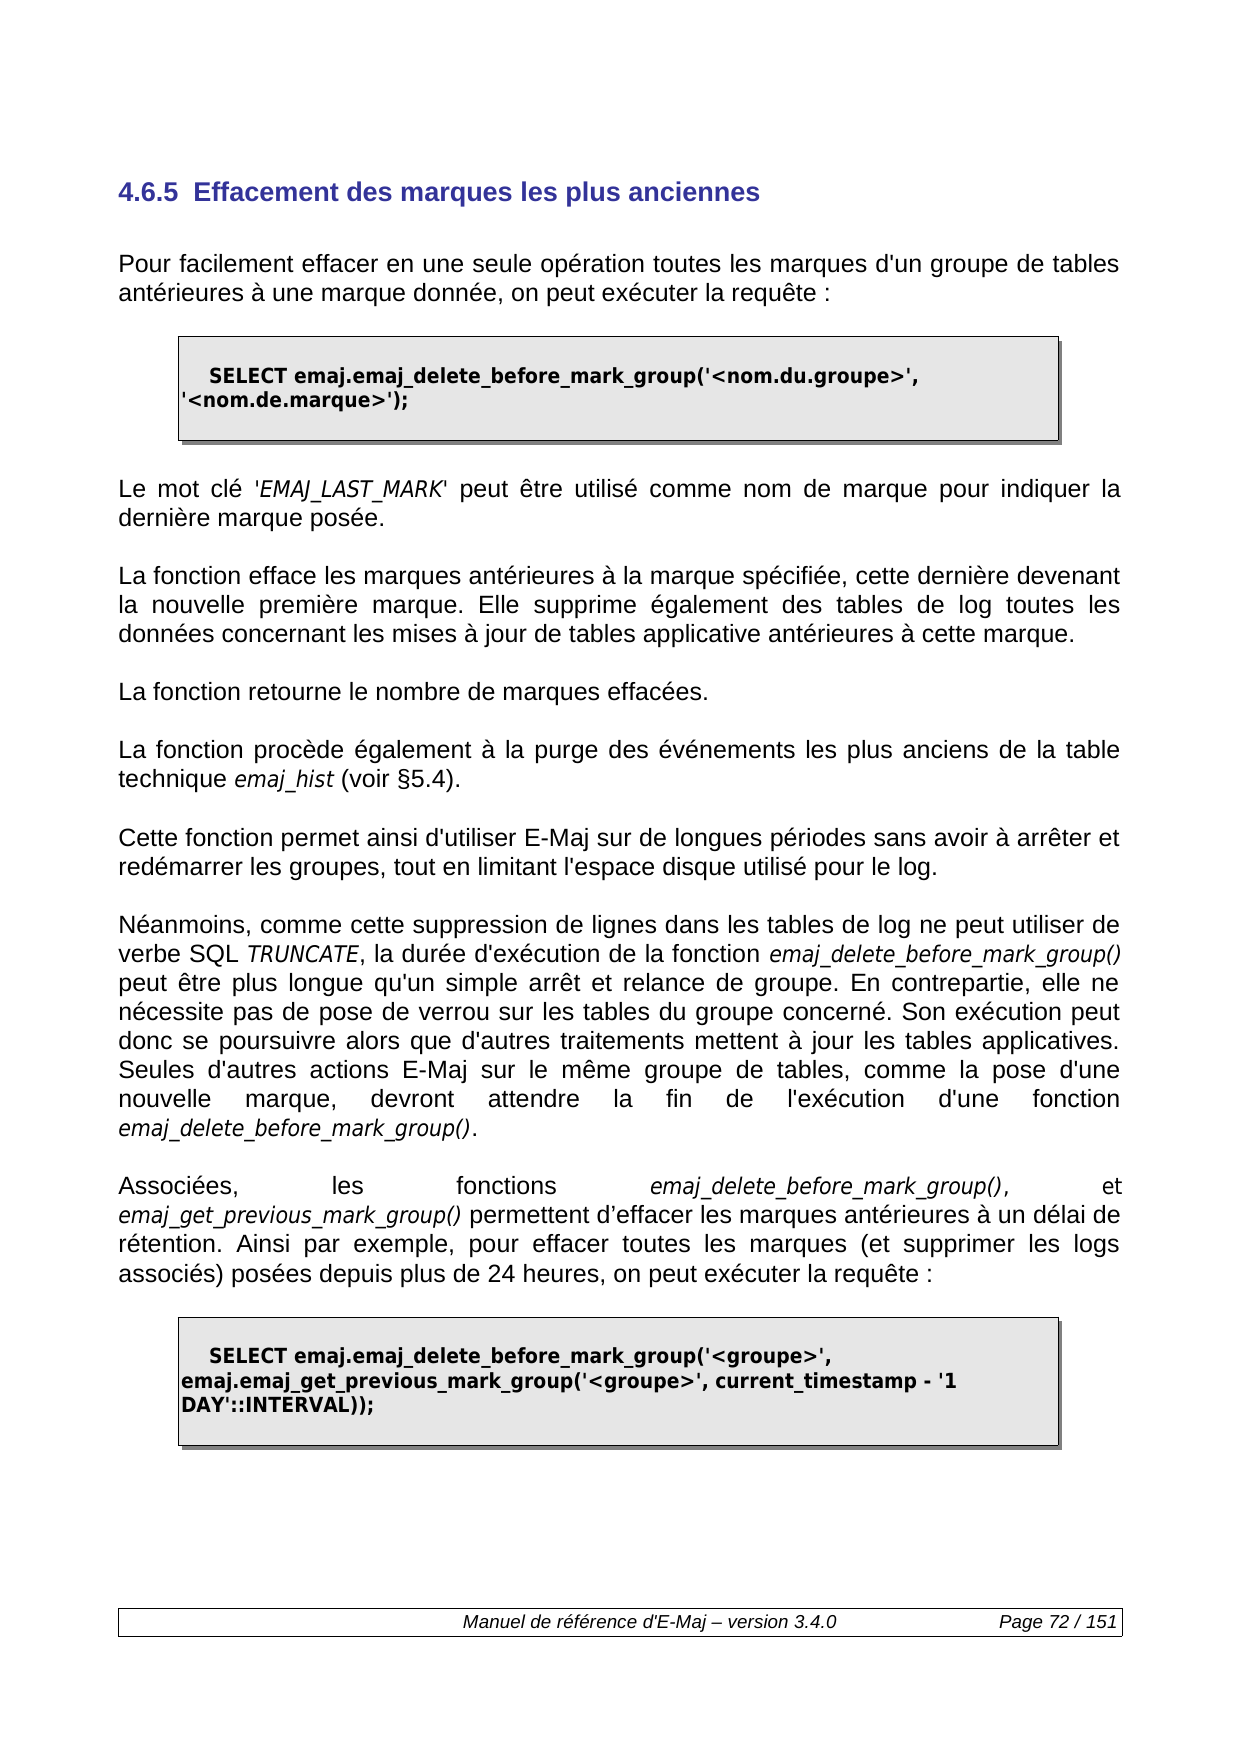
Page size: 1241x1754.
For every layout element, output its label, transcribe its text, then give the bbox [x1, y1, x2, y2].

text La fonction procède également à la purge des événements les plus anciens de la table technique emaj_hist (voir §5.4). [118, 735, 1122, 793]
text SELECT emaj.emaj_delete_before_mark_group('<groupe>', emaj.emaj_get_previous_mark_group('<groupe>', current_timestamp - '1 DAY'::INTERVAL)); [179, 1341, 1058, 1414]
text Néanmoins, comme cette suppression de lignes dans les tables de log ne peut utiliser de verbe SQL TRUNCATE, la durée d'exécution de la fonction emaj_delete_before_mark_group() peut être plus longue qu'un simple arrêt et relance de groupe. En contrepartie, elle ne nécessite pas de pose de verrou sur les tables du groupe concerné. Son exécution peut donc se poursuivre alors que d'autres traitements mettent à jour les tables applicatives. Seules d'autres actions E-Maj sur le même groupe de tables, comme la pose d'une nouvelle marque, devront attendre la fin de l'exécution d'une fonction emaj_delete_before_mark_group(). [118, 910, 1122, 1142]
text La fonction retourne le nombre de marques effacées. [118, 677, 1122, 706]
text La fonction efface les marques antérieures à la marque spécifiée, cette dernière devenant la nouvelle première marque. Elle supprime également des tables de log toutes les données concernant les mises à jour de tables applicative antérieures à cette marque. [118, 561, 1122, 648]
text SELECT emaj.emaj_delete_before_mark_group('<nom.du.groupe>', '<nom.de.marque>'); [179, 361, 1058, 409]
text Associées, les fonctions emaj_delete_before_mark_group(), et emaj_get_previous_mark_group() permettent d’effacer les marques antérieures à un délai de rétention. Ainsi par exemple, pour effacer toutes les marques (et supprimer les logs associés) posées depuis plus de 24 heures, on peut exécuter la requête : [118, 1171, 1122, 1287]
text Le mot clé 'EMAJ_LAST_MARK' peut être utilisé comme nom de marque pour indiquer la dernière marque posée. [118, 474, 1122, 532]
subtitle Effacement des marques les plus anciennes [118, 176, 1122, 207]
text Pour facilement effacer en une seule opération toutes les marques d'un groupe de tables antérieures à une marque donnée, on peut exécuter la requête : [118, 249, 1122, 307]
text Cette fonction permet ainsi d'utiliser E-Maj sur de longues périodes sans avoir à arrêter et redémarrer les groupes, tout en limitant l'espace disque utilisé pour le log. [118, 822, 1122, 881]
